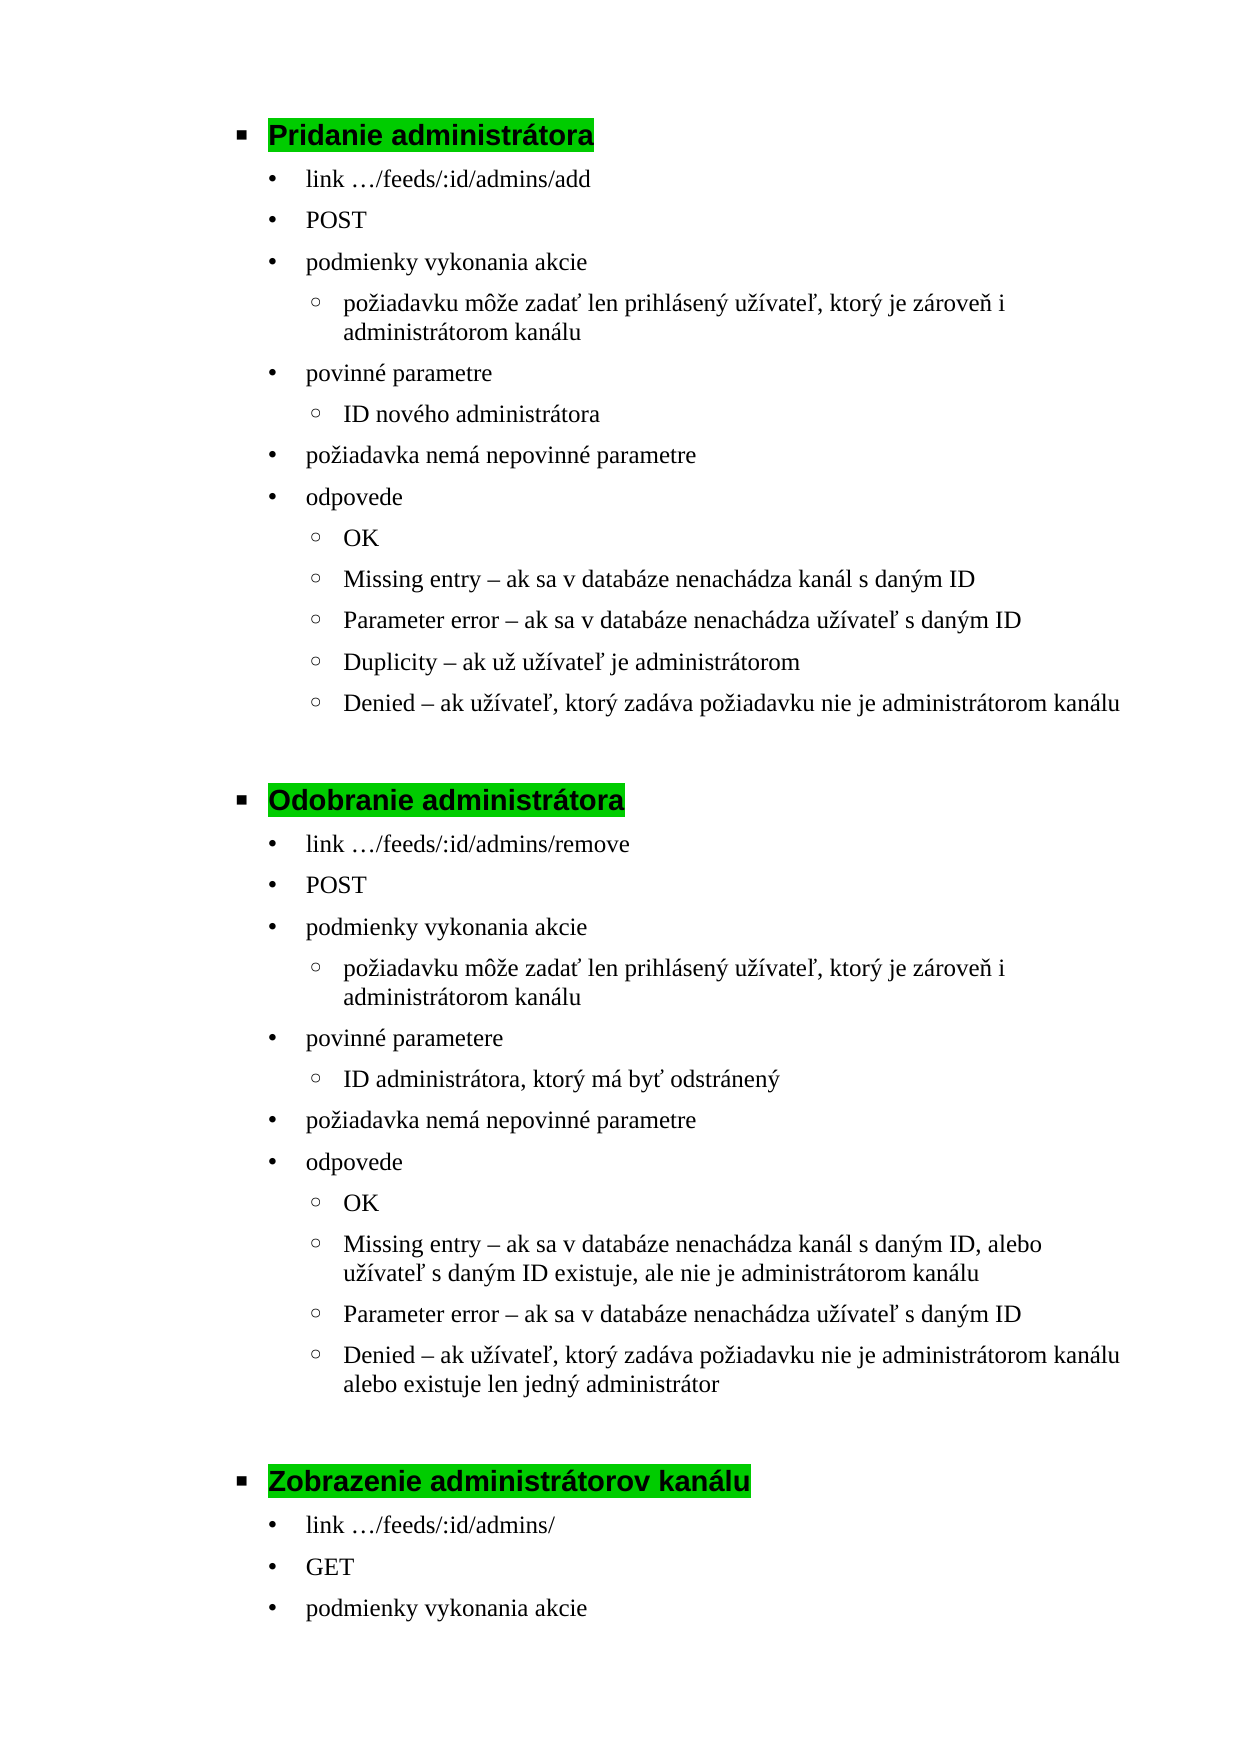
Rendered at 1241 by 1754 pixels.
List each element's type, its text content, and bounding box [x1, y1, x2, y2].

list požiadavka nemá nepovinné parametre [268, 441, 1122, 469]
list Denied – ak užívateľ, ktorý zadáva požiadavku nie je administrátorom kanálu alebo existuje len jedný administrátor [306, 1341, 1122, 1427]
list POST [268, 871, 1122, 899]
list podmienky vykonania akcie [268, 1593, 1122, 1622]
list požiadavka nemá nepovinné parametre [268, 1106, 1122, 1134]
list povinné parametre [268, 358, 1122, 387]
list odpovede [268, 482, 1122, 511]
subtitle Zobrazenie administrátorov kanálu [231, 1464, 1122, 1498]
list OK [306, 1188, 1122, 1217]
list Missing entry – ak sa v databáze nenachádza kanál s daným ID [306, 564, 1122, 593]
list Parameter error – ak sa v databáze nenachádza užívateľ s daným ID [306, 1299, 1122, 1328]
subtitle Odobranie administrátora [231, 783, 1122, 817]
list Missing entry – ak sa v databáze nenachádza kanál s daným ID, alebo užívateľ s daným ID existuje, ale nie je administrátorom kanálu [306, 1229, 1122, 1287]
list odpovede [268, 1147, 1122, 1176]
list Denied – ak užívateľ, ktorý zadáva požiadavku nie je administrátorom kanálu [306, 688, 1122, 746]
list Parameter error – ak sa v databáze nenachádza užívateľ s daným ID [306, 606, 1122, 634]
list povinné parametere [268, 1023, 1122, 1052]
list podmienky vykonania akcie [268, 247, 1122, 276]
list požiadavku môže zadať len prihlásený užívateľ, ktorý je zároveň i administrátorom kanálu [306, 288, 1122, 346]
list GET [268, 1552, 1122, 1581]
list link …/feeds/:id/admins/ [268, 1511, 1122, 1539]
list podmienky vykonania akcie [268, 912, 1122, 941]
list OK [306, 523, 1122, 552]
list POST [268, 206, 1122, 234]
list ID nového administrátora [306, 399, 1122, 428]
subtitle Pridanie administrátora [231, 118, 1122, 152]
list link …/feeds/:id/admins/add [268, 164, 1122, 193]
list ID administrátora, ktorý má byť odstránený [306, 1064, 1122, 1093]
list požiadavku môže zadať len prihlásený užívateľ, ktorý je zároveň i administrátorom kanálu [306, 953, 1122, 1011]
list link …/feeds/:id/admins/remove [268, 829, 1122, 858]
list Duplicity – ak už užívateľ je administrátorom [306, 647, 1122, 676]
